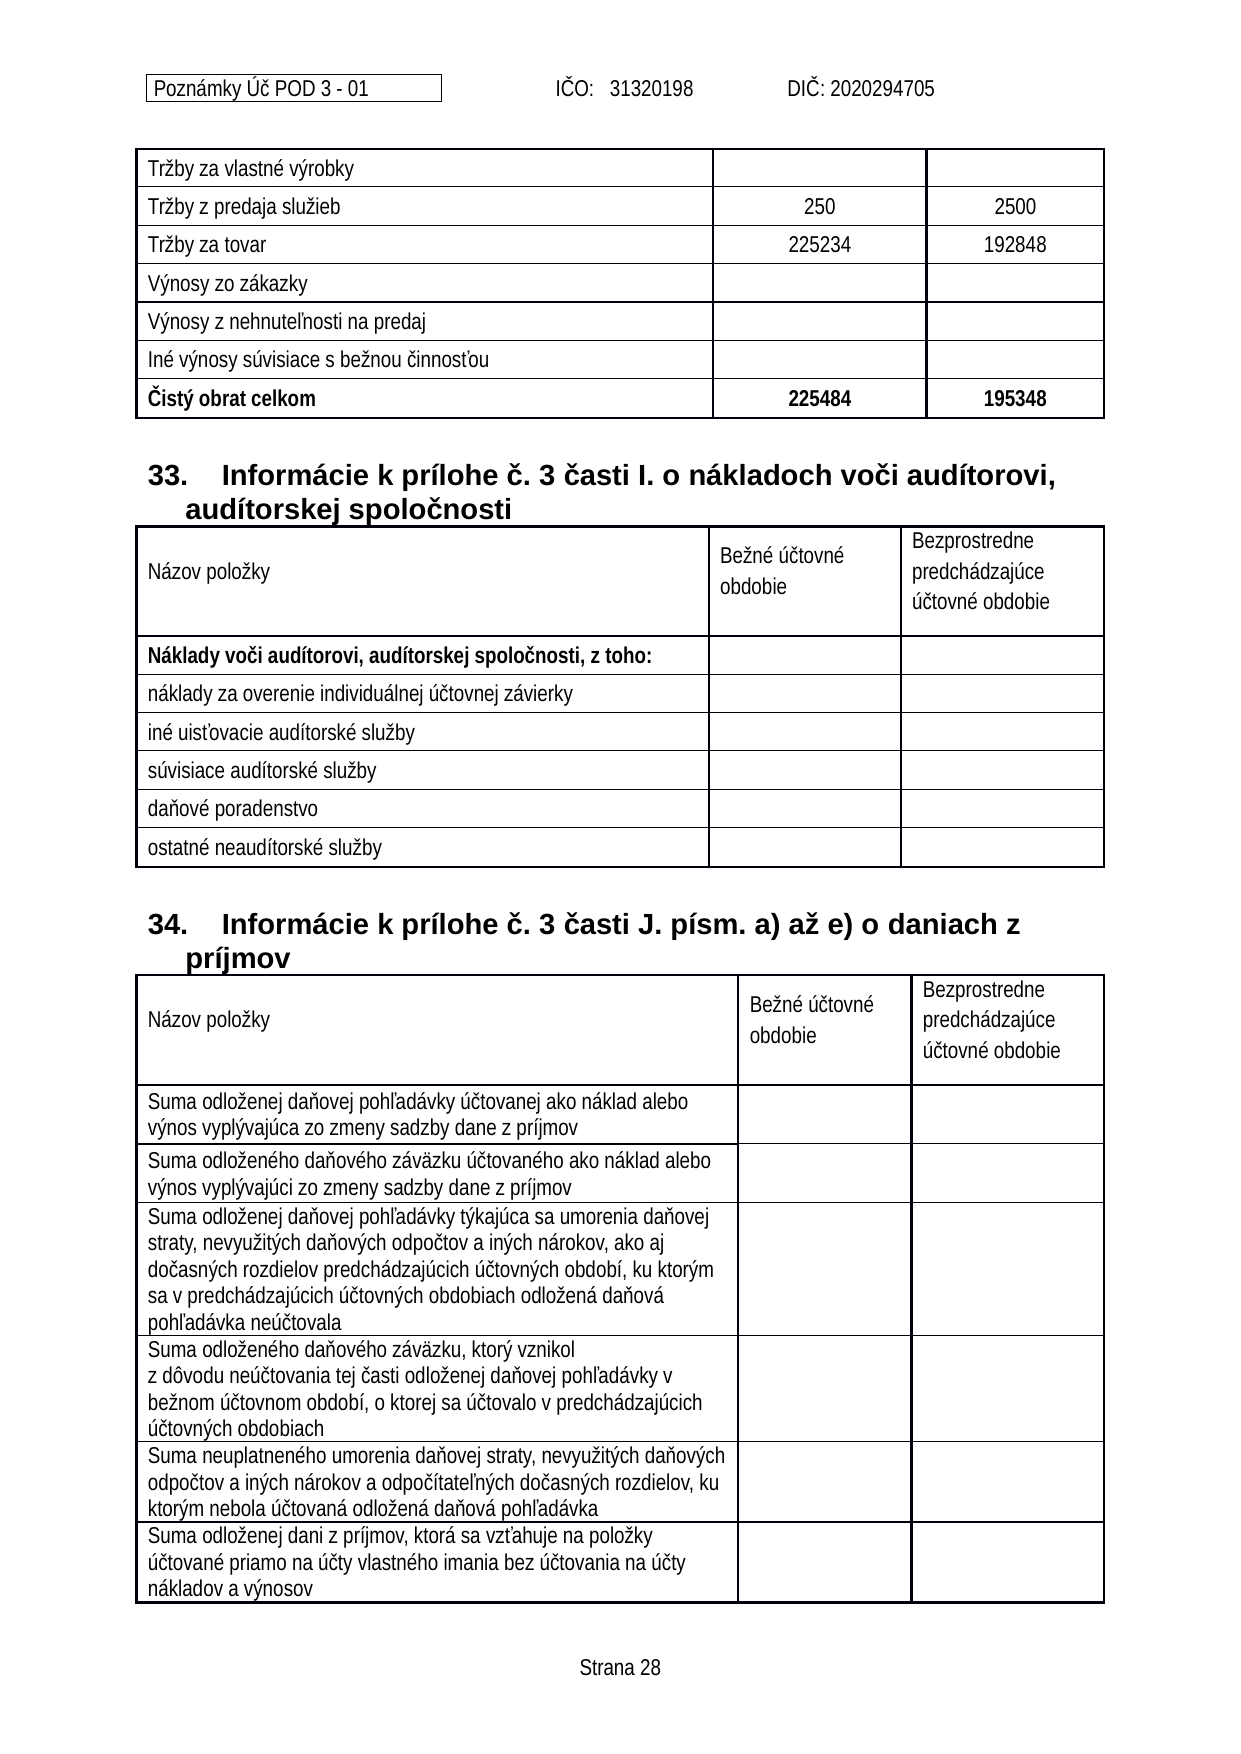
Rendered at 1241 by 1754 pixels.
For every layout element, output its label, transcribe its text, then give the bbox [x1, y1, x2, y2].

table_cell [902, 713, 1103, 750]
table_cell Výnosy zo zákazky [138, 264, 712, 301]
table_cell [913, 1203, 1103, 1335]
table_cell Suma odloženého daňového záväzku, ktorý vznikol z dôvodu neúčtovania tej časti odloženej daňovej pohľadávky v bežnom účtovnom období, o ktorej sa účtovalo v predchádzajúcich účtovných obdobiach [138, 1336, 737, 1441]
table_header Bezprostredne predchádzajúce účtovné obdobie [902, 528, 1103, 635]
table_cell iné uisťovacie audítorské služby [138, 713, 708, 750]
title Informácie k prílohe č. 3 časti I. o nákladoch voči audítorovi, audítorskej spoločnosti [148, 458, 1092, 525]
title Informácie k prílohe č. 3 časti J. písm. a) až e) o daniach z príjmov [148, 907, 1092, 974]
table_cell [714, 341, 925, 378]
table_cell [902, 637, 1103, 673]
table_cell Suma odloženej daňovej pohľadávky týkajúca sa umorenia daňovej straty, nevyužitých daňových odpočtov a iných nárokov, ako aj dočasných rozdielov predchádzajúcich účtovných období, ku ktorým sa v predchádzajúcich účtovných obdobiach odložená daňová pohľadávka neúčtovala [138, 1203, 737, 1335]
table_header Názov položky [138, 976, 737, 1084]
table_cell Tržby za tovar [138, 226, 712, 263]
table_cell [913, 1442, 1103, 1521]
table_cell [928, 303, 1103, 340]
table_cell [913, 1144, 1103, 1202]
table_header Názov položky [138, 528, 708, 635]
table_cell 192848 [928, 226, 1103, 263]
table_cell ostatné neaudítorské služby [138, 828, 708, 866]
table_cell Čistý obrat celkom [138, 379, 712, 417]
table_cell 225484 [714, 379, 925, 417]
table_cell Iné výnosy súvisiace s bežnou činnosťou [138, 341, 712, 378]
table_cell [710, 713, 900, 750]
table_cell náklady za overenie individuálnej účtovnej závierky [138, 675, 708, 712]
table_header Bezprostredne predchádzajúce účtovné obdobie [913, 976, 1103, 1084]
table_cell 225234 [714, 226, 925, 263]
table_cell [913, 1523, 1103, 1601]
table_cell daňové poradenstvo [138, 790, 708, 827]
table_cell [739, 1144, 910, 1202]
table_cell [714, 150, 925, 186]
table_cell Výnosy z nehnuteľnosti na predaj [138, 303, 712, 340]
table_cell [710, 637, 900, 673]
table_cell Suma odloženej dani z príjmov, ktorá sa vzťahuje na položky účtované priamo na účty vlastného imania bez účtovania na účty nákladov a výnosov [138, 1523, 737, 1601]
table_cell [928, 264, 1103, 301]
table_cell Suma odloženého daňového záväzku účtovaného ako náklad alebo výnos vyplývajúci zo zmeny sadzby dane z príjmov [138, 1145, 737, 1202]
table_cell 250 [714, 187, 925, 224]
table_cell [739, 1336, 910, 1441]
table_cell [710, 675, 900, 712]
table_cell [714, 303, 925, 340]
table_cell [710, 751, 900, 789]
table_cell Suma odloženej daňovej pohľadávky účtovanej ako náklad alebo výnos vyplývajúca zo zmeny sadzby dane z príjmov [138, 1086, 737, 1143]
table_header Bežné účtovné obdobie [710, 528, 900, 635]
table_cell [739, 1442, 910, 1521]
table_cell [928, 150, 1103, 186]
table_cell [739, 1086, 910, 1143]
table_cell 2500 [928, 187, 1103, 224]
table_cell [710, 828, 900, 866]
table_cell [902, 790, 1103, 827]
table_cell [739, 1203, 910, 1335]
table_cell [714, 264, 925, 301]
table_cell súvisiace audítorské služby [138, 751, 708, 789]
table_cell Tržby z predaja služieb [138, 187, 712, 224]
table_cell [710, 790, 900, 827]
table_header Bežné účtovné obdobie [739, 976, 910, 1084]
table_cell Suma neuplatneného umorenia daňovej straty, nevyužitých daňových odpočtov a iných nárokov a odpočítateľných dočasných rozdielov, ku ktorým nebola účtovaná odložená daňová pohľadávka [138, 1442, 737, 1521]
table_cell Náklady voči audítorovi, audítorskej spoločnosti, z toho: [138, 637, 708, 673]
table_cell [739, 1523, 910, 1601]
table_cell 195348 [928, 379, 1103, 417]
table_cell [902, 675, 1103, 712]
table_cell [913, 1086, 1103, 1143]
table_cell [902, 828, 1103, 866]
table_cell [928, 341, 1103, 378]
table_cell [902, 751, 1103, 789]
table_cell [913, 1336, 1103, 1441]
table_cell Tržby za vlastné výrobky [138, 150, 712, 186]
